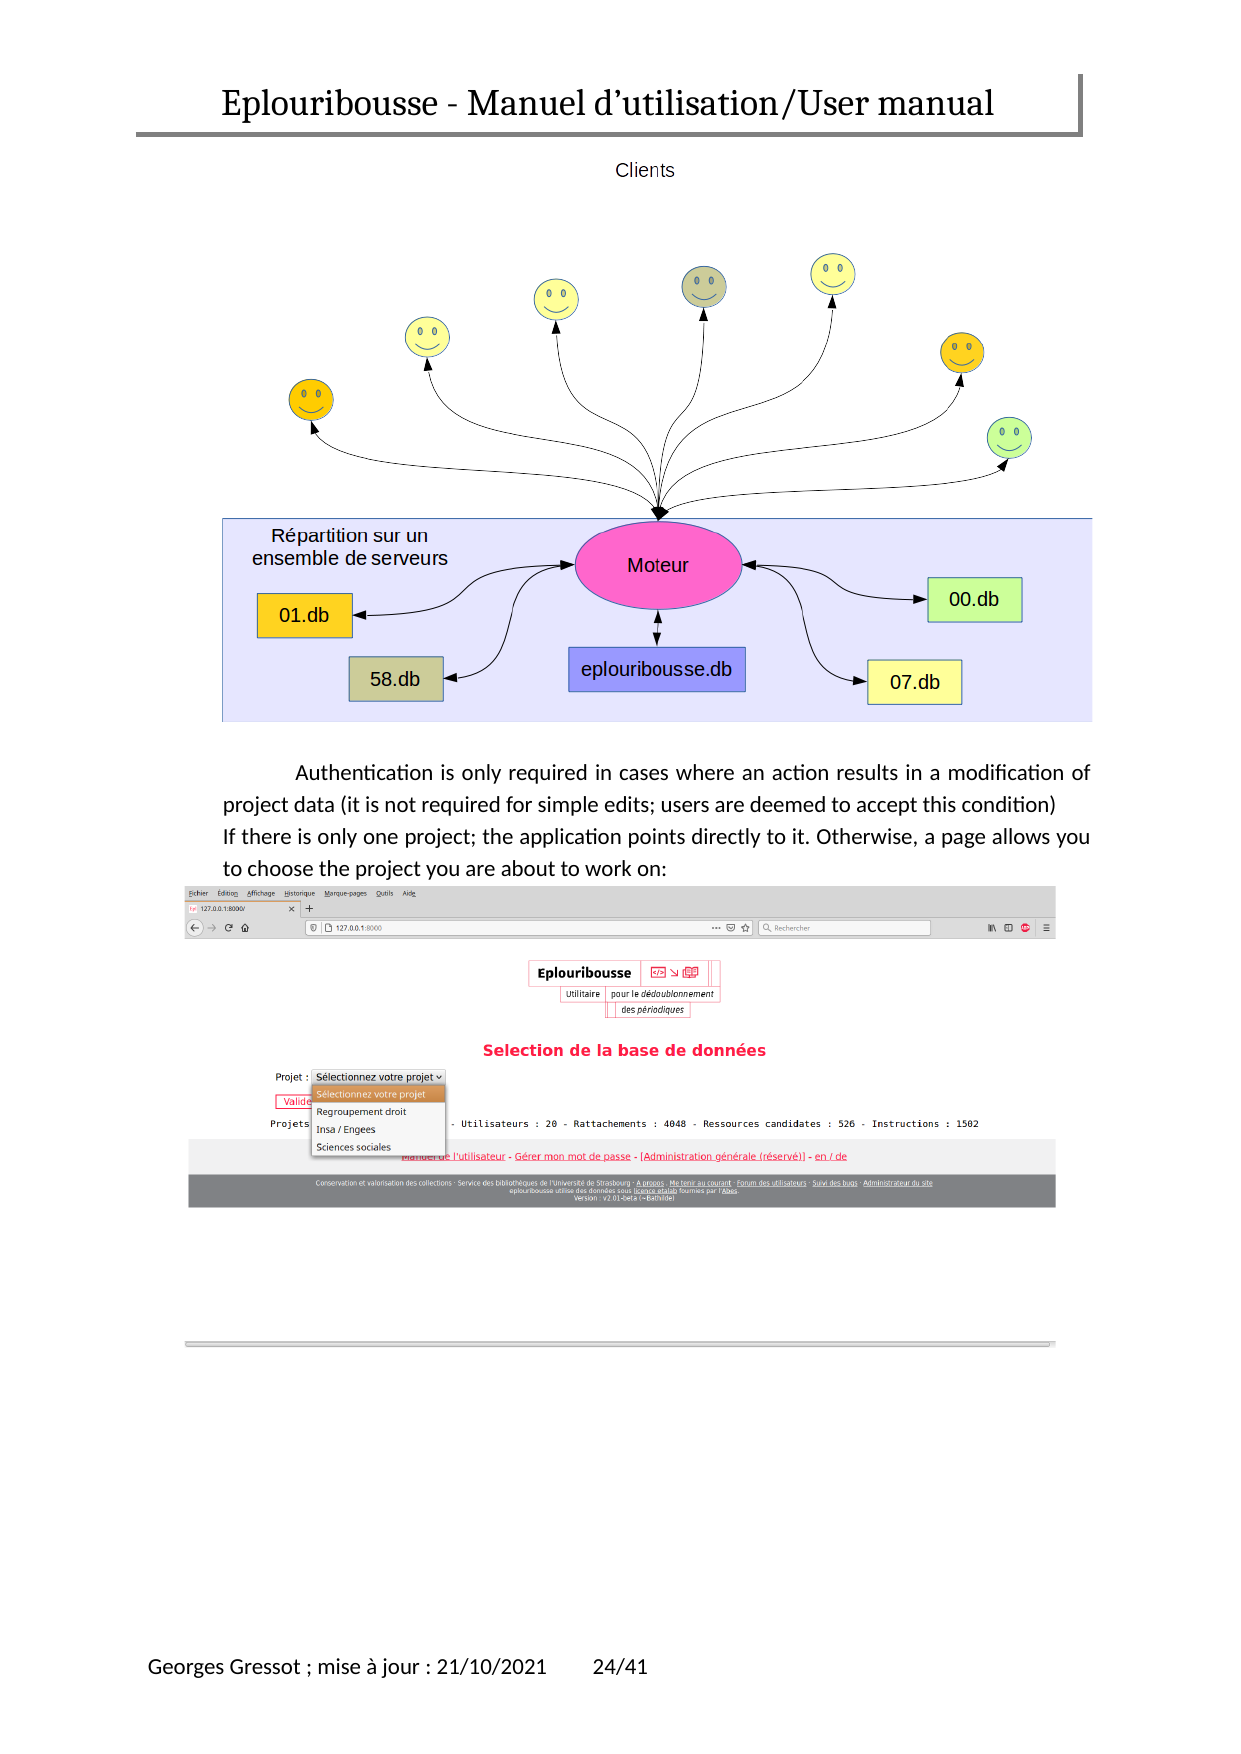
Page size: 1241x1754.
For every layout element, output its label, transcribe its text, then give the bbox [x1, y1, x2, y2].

list If there is only one project; the application points directly to it. Otherwise, a page allows you to choose the project you are about to work on: [223, 822, 1093, 882]
picture [222, 156, 1093, 722]
picture [184, 886, 1056, 1348]
list Authentication is only required in cases where an action results in a modification of project data (it is not required for simple edits; users are deemed to accept this condition) [223, 758, 1093, 818]
